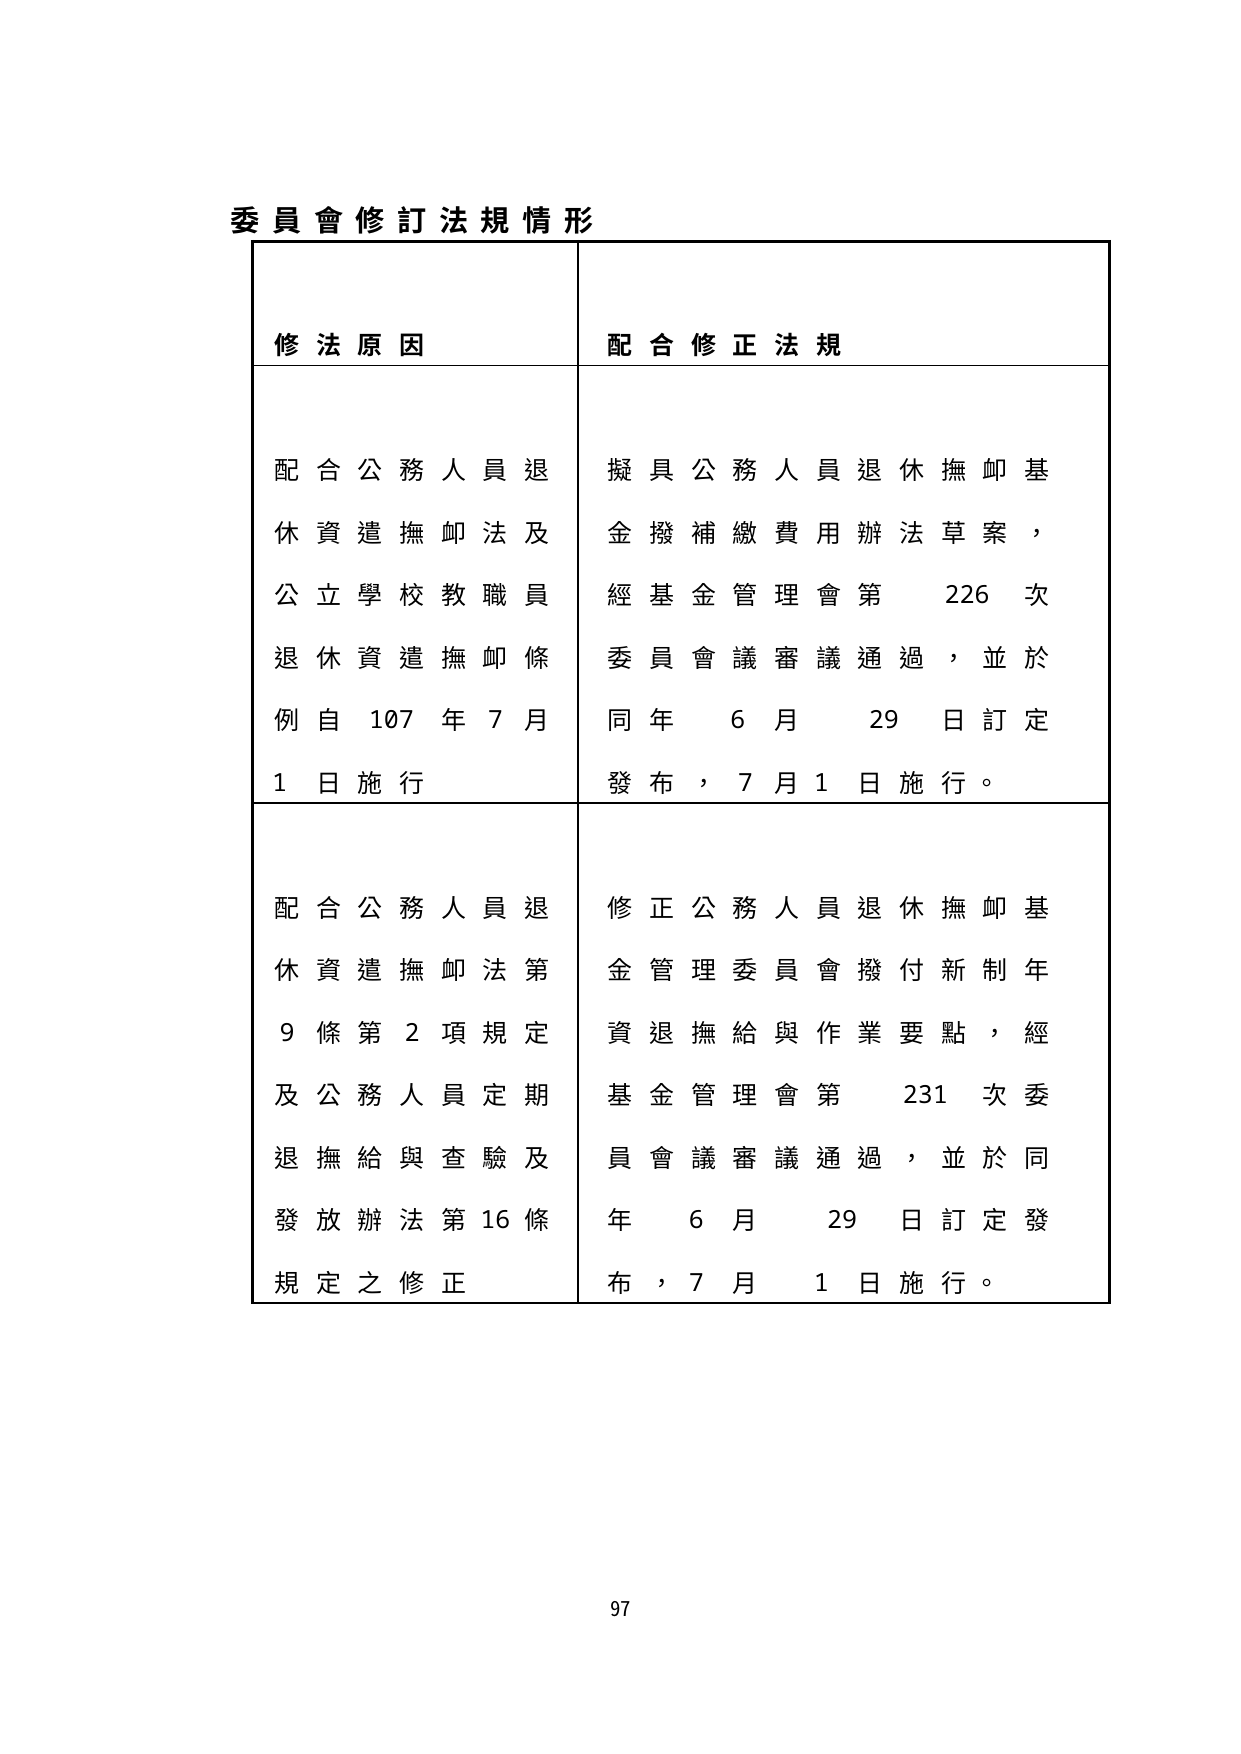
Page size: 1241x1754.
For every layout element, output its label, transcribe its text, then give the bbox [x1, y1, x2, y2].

table_header 配合修正法規 [579, 243, 1108, 365]
table_cell 擬具公務人員退休撫卹基金撥補繳費用辦法草案，經基金管理會第 226 次委員會議審議通過，並於同年 6 月 29 日訂定發布，7月1 日施行。 [579, 366, 1108, 802]
text 委員會修訂法規情形 [218, 177, 1058, 240]
table_header 修法原因 [254, 243, 577, 365]
table_cell 配合公務人員退休資遣撫卹法第9條第2項規定及公務人員定期退撫給與查驗及發放辦法第16條規定之修正 [254, 804, 577, 1302]
table_cell 修正公務人員退休撫卹基金管理委員會撥付新制年資退撫給與作業要點，經 基金管理會第 231 次委員會議審議通過，並於同年 6 月 29 日訂定發布，7 月 1 日施行。 [579, 804, 1108, 1302]
table_cell 配合公務人員退休資遣撫卹法及公立學校教職員退休資遣撫卹條例自107年7月1 日施行 [254, 366, 577, 802]
